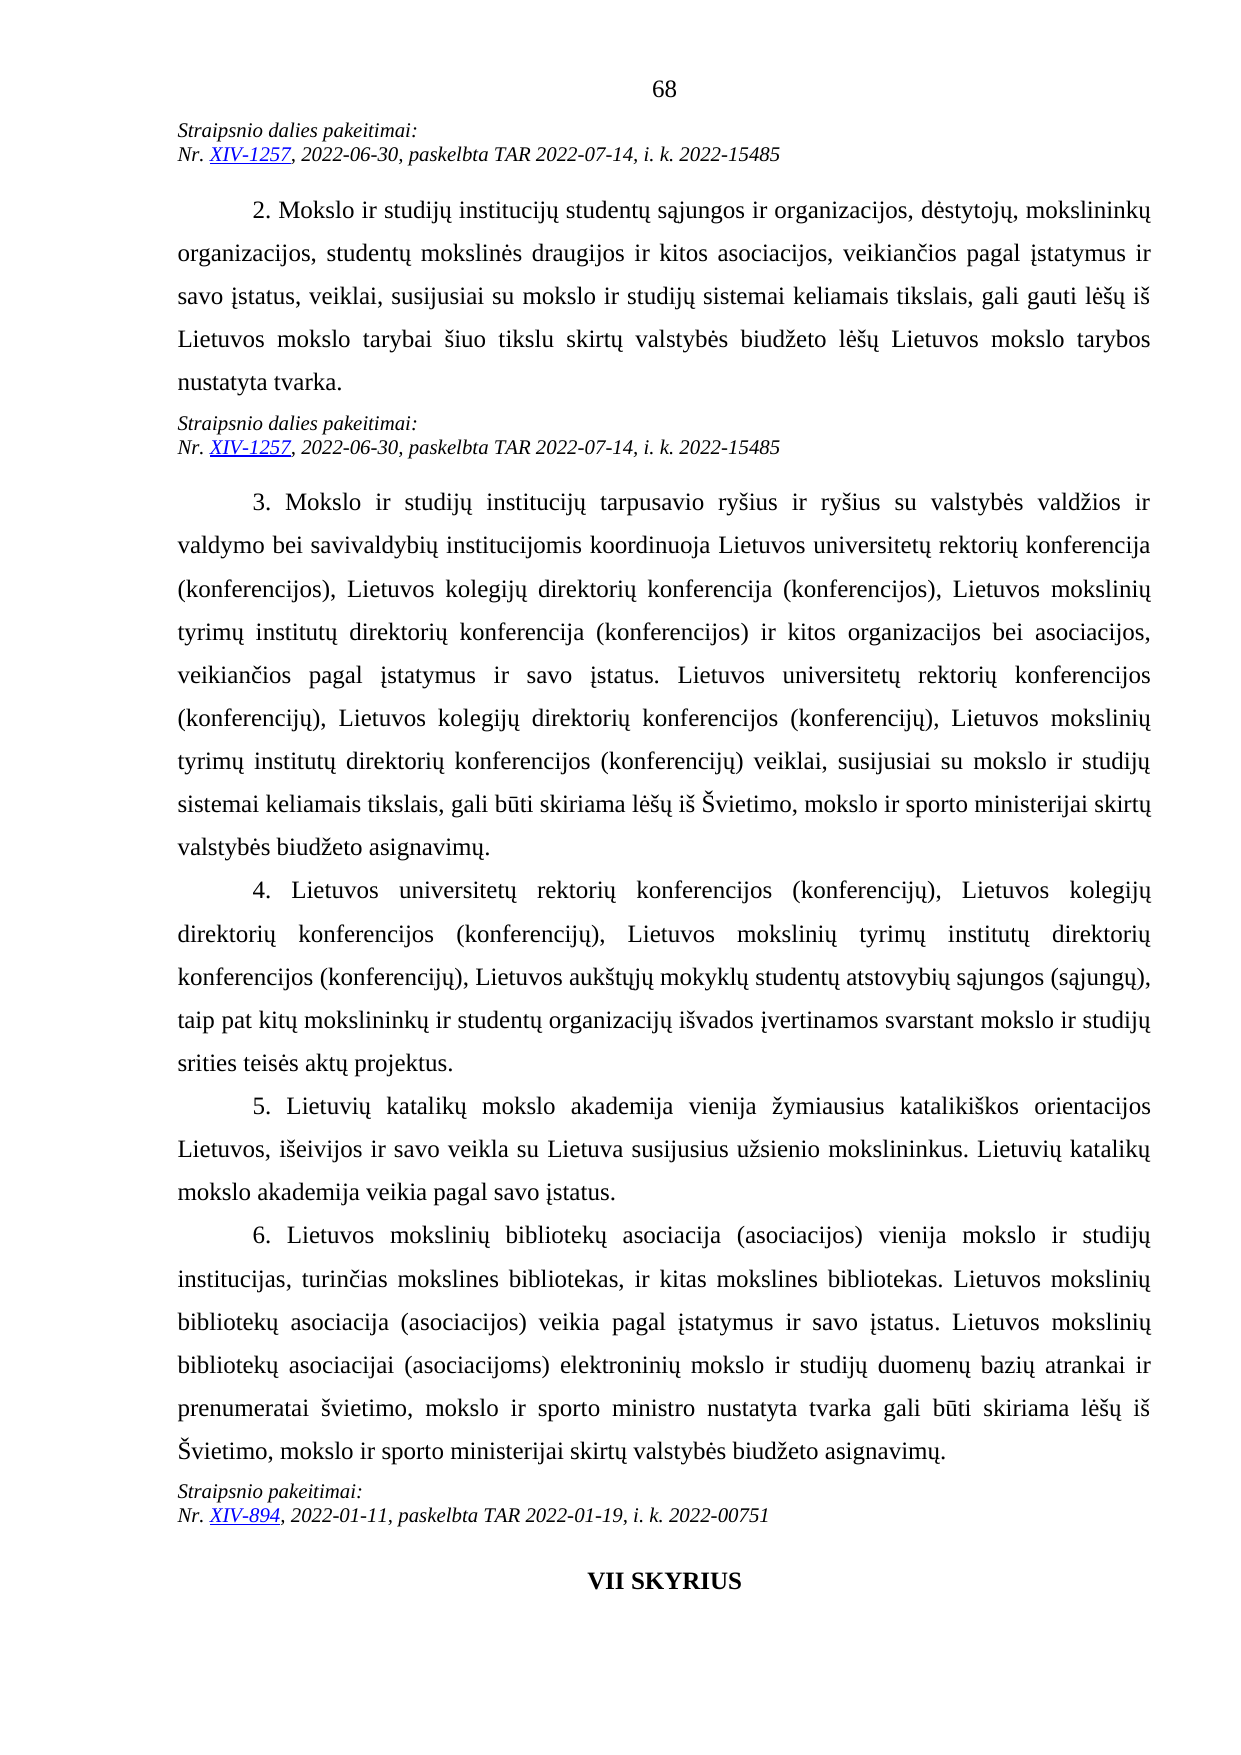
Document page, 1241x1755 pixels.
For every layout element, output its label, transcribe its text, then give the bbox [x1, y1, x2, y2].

text Straipsnio dalies pakeitimai: [177, 411, 1152, 435]
text Nr. XIV-1257, 2022-06-30, paskelbta TAR 2022-07-14, i. k. 2022-15485 [177, 142, 1152, 166]
text Nr. XIV-894, 2022-01-11, paskelbta TAR 2022-01-19, i. k. 2022-00751 [177, 1503, 1152, 1527]
text 6. Lietuvos mokslinių bibliotekų asociacija (asociacijos) vienija mokslo ir studijų institucijas, turinčias mokslines bibliotekas, ir kitas mokslines bibliotekas. Lietuvos mokslinių bibliotekų asociacija (asociacijos) veikia pagal įstatymus ir savo įstatus. Lietuvos mokslinių bibliotekų asociacijai (asociacijoms) elektroninių mokslo ir studijų duomenų bazių atrankai ir prenumeratai švietimo, mokslo ir sporto ministro nustatyta tvarka gali būti skiriama lėšų iš Švietimo, mokslo ir sporto ministerijai skirtų valstybės biudžeto asignavimų. [177, 1221, 1152, 1465]
text Straipsnio pakeitimai: [177, 1479, 1152, 1503]
text 2. Mokslo ir studijų institucijų studentų sąjungos ir organizacijos, dėstytojų, mokslininkų organizacijos, studentų mokslinės draugijos ir kitos asociacijos, veikiančios pagal įstatymus ir savo įstatus, veiklai, susijusiai su mokslo ir studijų sistemai keliamais tikslais, gali gauti lėšų iš Lietuvos mokslo tarybai šiuo tikslu skirtų valstybės biudžeto lėšų Lietuvos mokslo tarybos nustatyta tvarka. [177, 195, 1152, 396]
text 5. Lietuvių katalikų mokslo akademija vienija žymiausius katalikiškos orientacijos Lietuvos, išeivijos ir savo veikla su Lietuva susijusius užsienio mokslininkus. Lietuvių katalikų mokslo akademija veikia pagal savo įstatus. [177, 1091, 1152, 1206]
text 3. Mokslo ir studijų institucijų tarpusavio ryšius ir ryšius su valstybės valdžios ir valdymo bei savivaldybių institucijomis koordinuoja Lietuvos universitetų rektorių konferencija (konferencijos), Lietuvos kolegijų direktorių konferencija (konferencijos), Lietuvos mokslinių tyrimų institutų direktorių konferencija (konferencijos) ir kitos organizacijos bei asociacijos, veikiančios pagal įstatymus ir savo įstatus. Lietuvos universitetų rektorių konferencijos (konferencijų), Lietuvos kolegijų direktorių konferencijos (konferencijų), Lietuvos mokslinių tyrimų institutų direktorių konferencijos (konferencijų) veiklai, susijusiai su mokslo ir studijų sistemai keliamais tikslais, gali būti skiriama lėšų iš Švietimo, mokslo ir sporto ministerijai skirtų valstybės biudžeto asignavimų. [177, 487, 1152, 861]
text Straipsnio dalies pakeitimai: [177, 118, 1152, 142]
text 4. Lietuvos universitetų rektorių konferencijos (konferencijų), Lietuvos kolegijų direktorių konferencijos (konferencijų), Lietuvos mokslinių tyrimų institutų direktorių konferencijos (konferencijų), Lietuvos aukštųjų mokyklų studentų atstovybių sąjungos (sąjungų), taip pat kitų mokslininkų ir studentų organizacijų išvados įvertinamos svarstant mokslo ir studijų srities teisės aktų projektus. [177, 876, 1152, 1077]
text Nr. XIV-1257, 2022-06-30, paskelbta TAR 2022-07-14, i. k. 2022-15485 [177, 435, 1152, 459]
text VII SKYRIUS [177, 1556, 1152, 1598]
